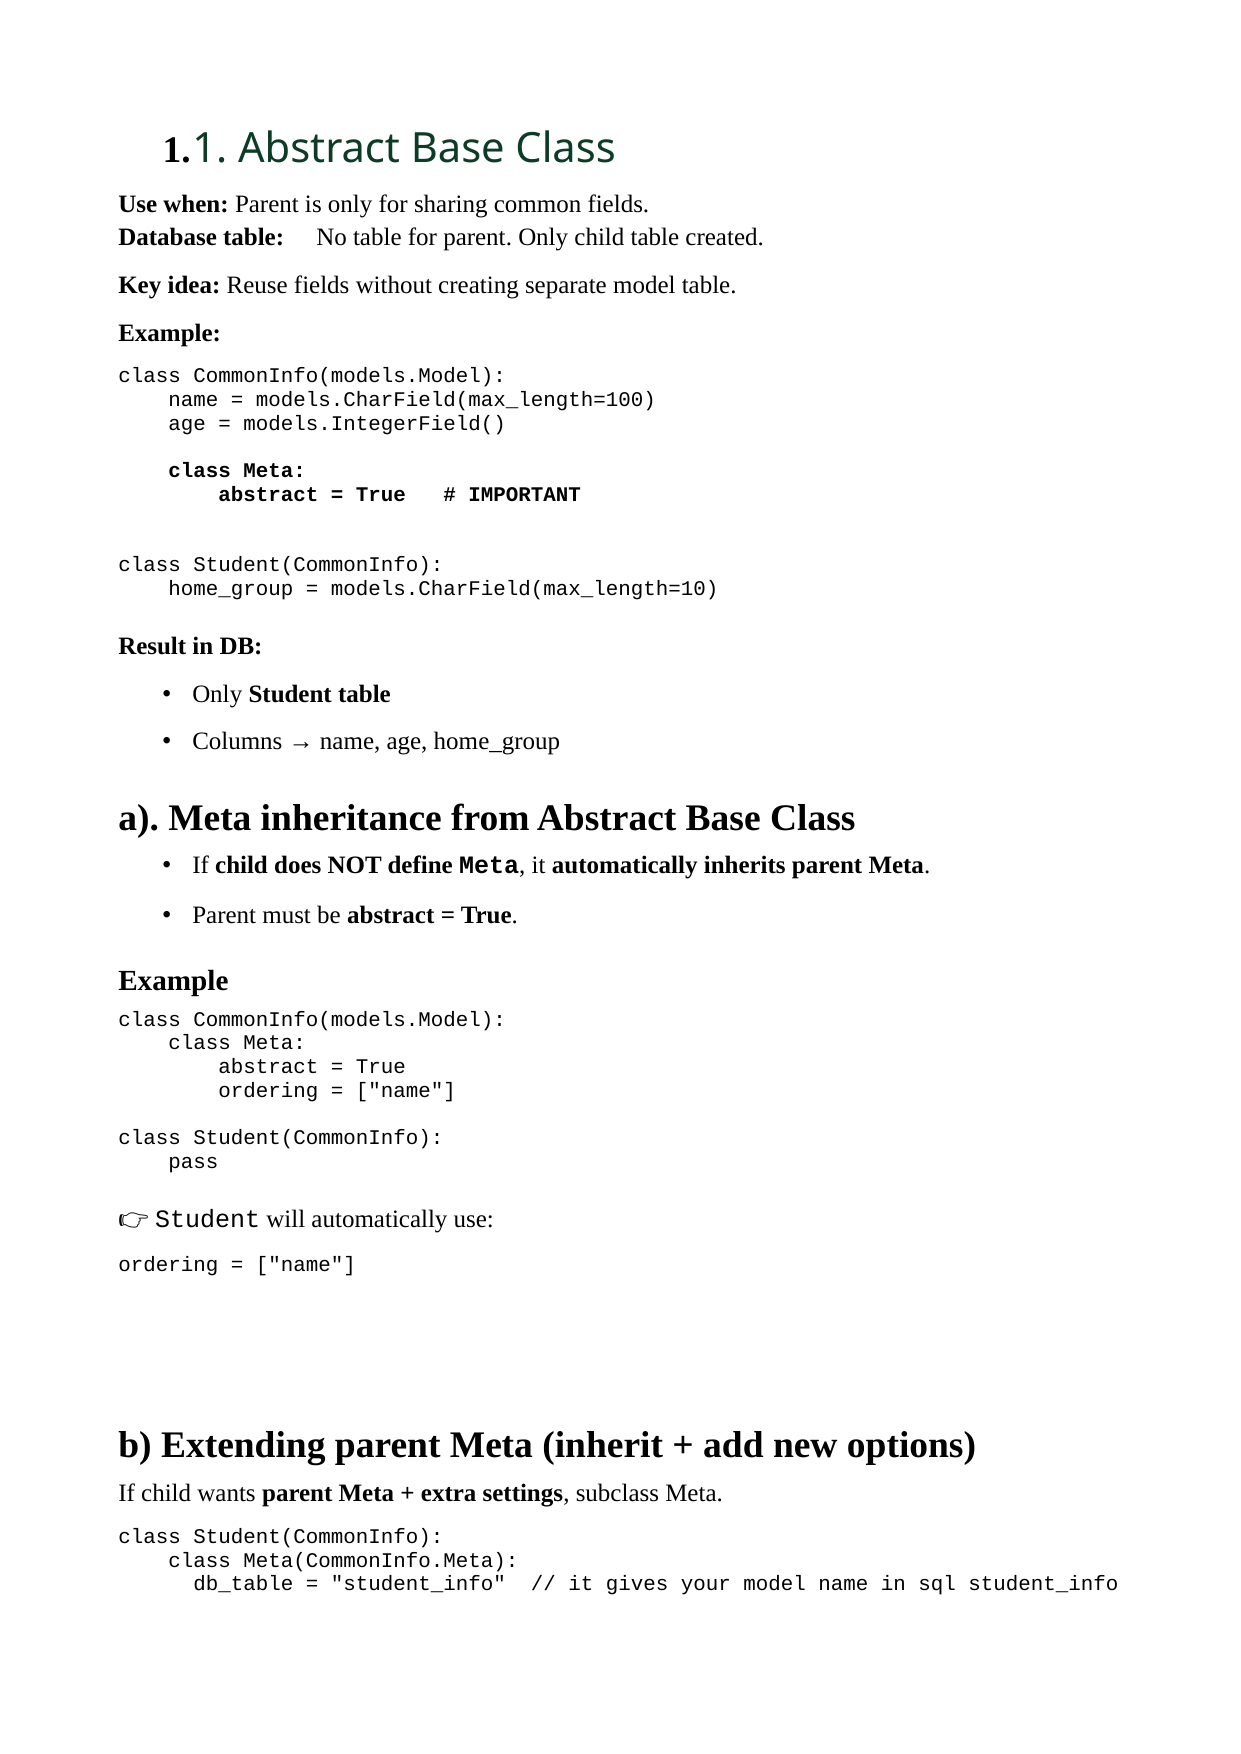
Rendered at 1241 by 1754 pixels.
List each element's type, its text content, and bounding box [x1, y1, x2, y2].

subtitle b) Extending parent Meta (inherit + add new options) [118, 1423, 1122, 1466]
text If child wants parent Meta + extra settings, subclass Meta. [118, 1478, 1122, 1507]
text Result in DB: [118, 631, 1122, 660]
text ordering = ["name"] [118, 1080, 1122, 1103]
list Parent must be abstract = True. [162, 901, 1122, 929]
text db_table = "student_info" // it gives your model name in sql student_info [118, 1573, 1122, 1597]
text abstract = True # IMPORTANT [118, 483, 1122, 507]
text age = models.IntegerField() [118, 413, 1122, 436]
text pass [118, 1151, 1122, 1174]
text Use when: Parent is only for sharing common fields. Database table: ❌ No table for parent. Only child table created. [118, 189, 1122, 251]
subtitle a). Meta inheritance from Abstract Base Class [118, 795, 1122, 838]
text Key idea: Reuse fields without creating separate model table. [118, 270, 1122, 299]
list Columns → name, age, home_group [162, 726, 1122, 755]
text class Student(CommonInfo): [118, 554, 1122, 578]
subtitle 1. Abstract Base Class [162, 118, 1122, 175]
text ordering = ["name"] [118, 1254, 1122, 1277]
list Only Student table [162, 679, 1122, 708]
text home_group = models.CharField(max_length=10) [118, 578, 1122, 602]
text class Meta(CommonInfo.Meta): [118, 1550, 1122, 1573]
text 👉 Student will automatically use: [118, 1204, 1122, 1234]
list If child does NOT define Meta, it automatically inherits parent Meta. [162, 851, 1122, 881]
text class CommonInfo(models.Model): [118, 1009, 1122, 1032]
text Example: [118, 318, 1122, 346]
text class Student(CommonInfo): [118, 1526, 1122, 1550]
subtitle Example [118, 963, 1122, 996]
text class Student(CommonInfo): [118, 1127, 1122, 1151]
text class Meta: [118, 1032, 1122, 1056]
text class Meta: [118, 460, 1122, 483]
text abstract = True [118, 1056, 1122, 1080]
text name = models.CharField(max_length=100) [118, 389, 1122, 413]
text class CommonInfo(models.Model): [118, 365, 1122, 389]
